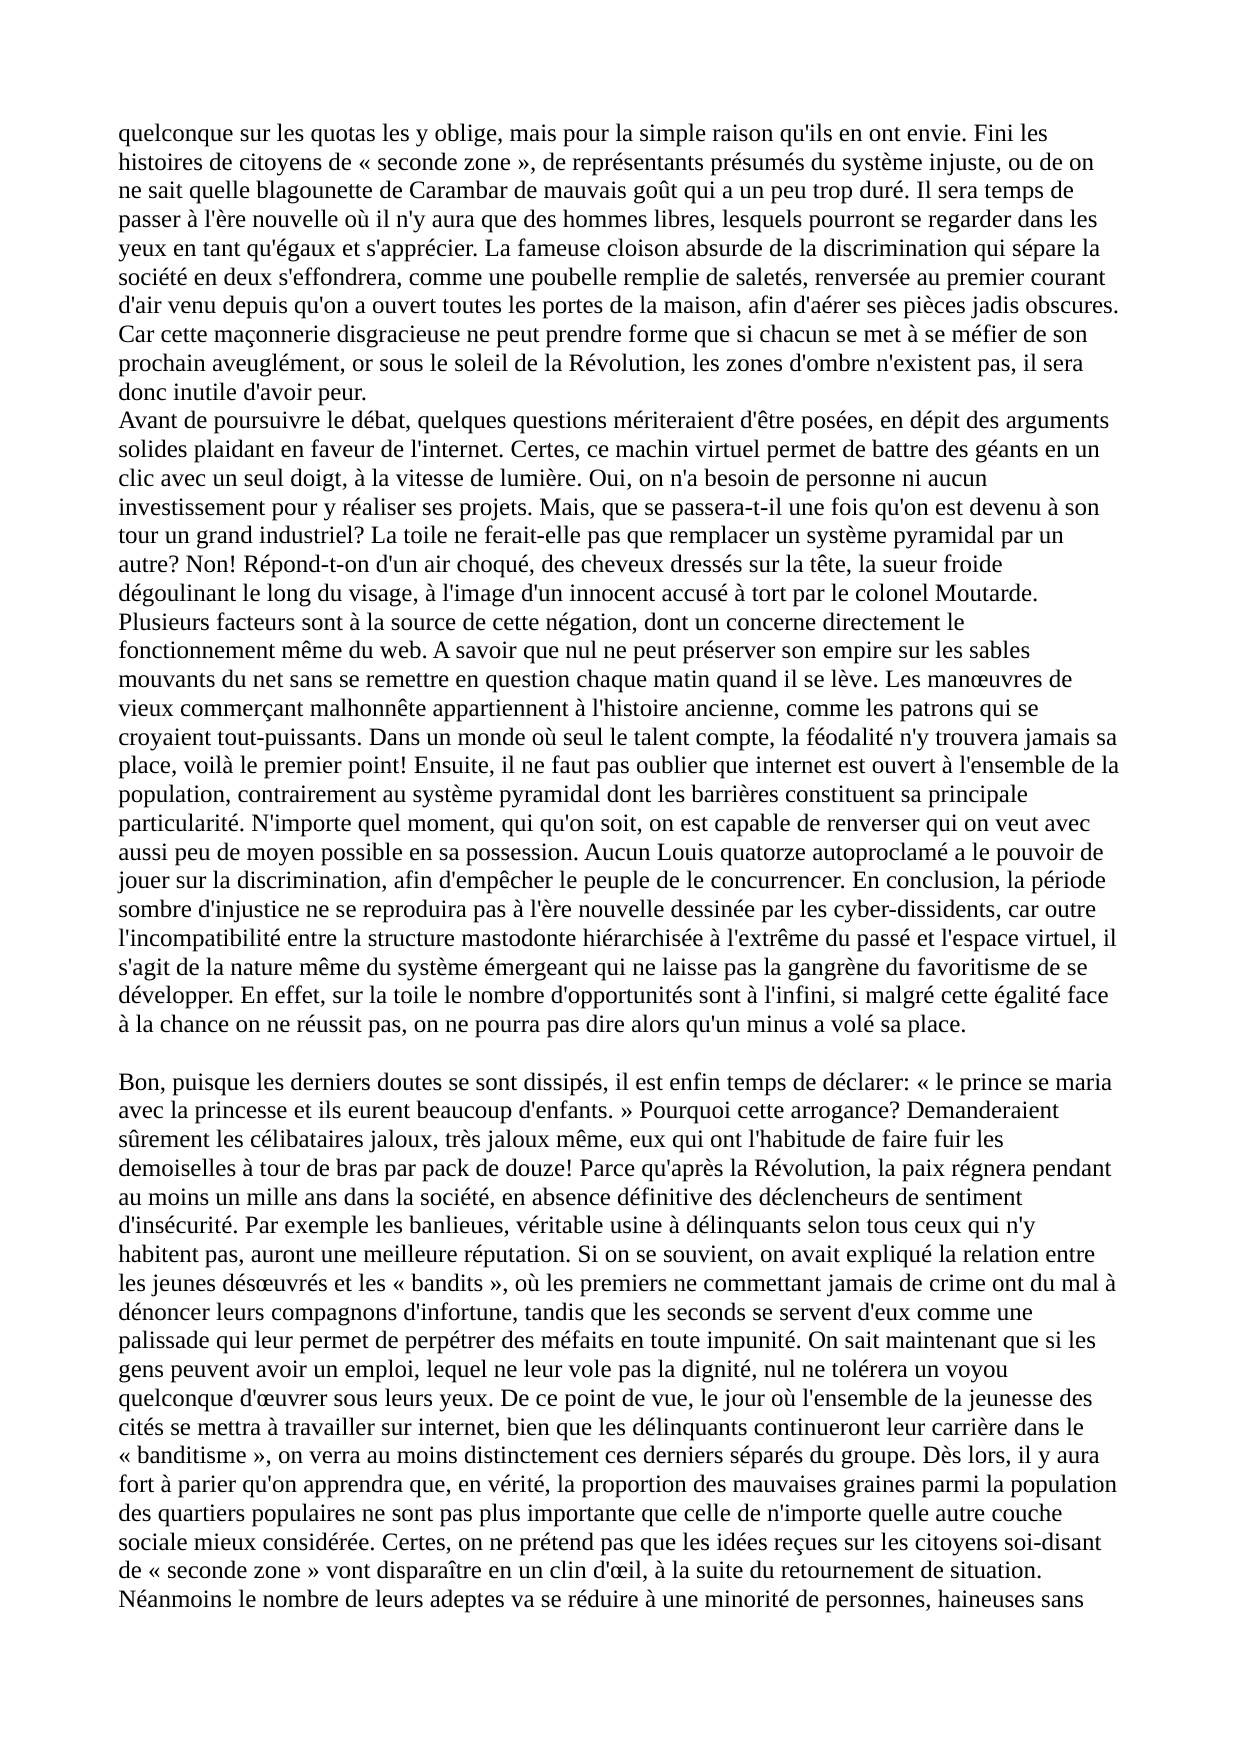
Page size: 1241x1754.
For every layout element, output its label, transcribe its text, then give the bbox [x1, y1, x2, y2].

text Avant de poursuivre le débat, quelques questions mériteraient d'être posées, en dépit des arguments solides plaidant en faveur de l'internet. Certes, ce machin virtuel permet de battre des géants en un clic avec un seul doigt, à la vitesse de lumière. Oui, on n'a besoin de personne ni aucun investissement pour y réaliser ses projets. Mais, que se passera-t-il une fois qu'on est devenu à son tour un grand industriel? La toile ne ferait-elle pas que remplacer un système pyramidal par un autre? Non! Répond-t-on d'un air choqué, des cheveux dressés sur la tête, la sueur froide dégoulinant le long du visage, à l'image d'un innocent accusé à tort par le colonel Moutarde. Plusieurs facteurs sont à la source de cette négation, dont un concerne directement le fonctionnement même du web. A savoir que nul ne peut préserver son empire sur les sables mouvants du net sans se remettre en question chaque matin quand il se lève. Les manœuvres de vieux commerçant malhonnête appartiennent à l'histoire ancienne, comme les patrons qui se croyaient tout-puissants. Dans un monde où seul le talent compte, la féodalité n'y trouvera jamais sa place, voilà le premier point! Ensuite, il ne faut pas oublier que internet est ouvert à l'ensemble de la population, contrairement au système pyramidal dont les barrières constituent sa principale particularité. N'importe quel moment, qui qu'on soit, on est capable de renverser qui on veut avec aussi peu de moyen possible en sa possession. Aucun Louis quatorze autoproclamé a le pouvoir de jouer sur la discrimination, afin d'empêcher le peuple de le concurrencer. En conclusion, la période sombre d'injustice ne se reproduira pas à l'ère nouvelle dessinée par les cyber-dissidents, car outre l'incompatibilité entre la structure mastodonte hiérarchisée à l'extrême du passé et l'espace virtuel, il s'agit de la nature même du système émergeant qui ne laisse pas la gangrène du favoritisme de se développer. En effet, sur la toile le nombre d'opportunités sont à l'infini, si malgré cette égalité face à la chance on ne réussit pas, on ne pourra pas dire alors qu'un minus a volé sa place. [118, 406, 1122, 1038]
text Bon, puisque les derniers doutes se sont dissipés, il est enfin temps de déclarer: « le prince se maria avec la princesse et ils eurent beaucoup d'enfants. » Pourquoi cette arrogance? Demanderaient sûrement les célibataires jaloux, très jaloux même, eux qui ont l'habitude de faire fuir les demoiselles à tour de bras par pack de douze! Parce qu'après la Révolution, la paix régnera pendant au moins un mille ans dans la société, en absence définitive des déclencheurs de sentiment d'insécurité. Par exemple les banlieues, véritable usine à délinquants selon tous ceux qui n'y habitent pas, auront une meilleure réputation. Si on se souvient, on avait expliqué la relation entre les jeunes désœuvrés et les « bandits », où les premiers ne commettant jamais de crime ont du mal à dénoncer leurs compagnons d'infortune, tandis que les seconds se servent d'eux comme une palissade qui leur permet de perpétrer des méfaits en toute impunité. On sait maintenant que si les gens peuvent avoir un emploi, lequel ne leur vole pas la dignité, nul ne tolérera un voyou quelconque d'œuvrer sous leurs yeux. De ce point de vue, le jour où l'ensemble de la jeunesse des cités se mettra à travailler sur internet, bien que les délinquants continueront leur carrière dans le « banditisme », on verra au moins distinctement ces derniers séparés du groupe. Dès lors, il y aura fort à parier qu'on apprendra que, en vérité, la proportion des mauvaises graines parmi la population des quartiers populaires ne sont pas plus importante que celle de n'importe quelle autre couche sociale mieux considérée. Certes, on ne prétend pas que les idées reçues sur les citoyens soi-disant de « seconde zone » vont disparaître en un clin d'œil, à la suite du retournement de situation. Néanmoins le nombre de leurs adeptes va se réduire à une minorité de personnes, haineuses sans [118, 1067, 1122, 1613]
text quelconque sur les quotas les y oblige, mais pour la simple raison qu'ils en ont envie. Fini les histoires de citoyens de « seconde zone », de représentants présumés du système injuste, ou de on ne sait quelle blagounette de Carambar de mauvais goût qui a un peu trop duré. Il sera temps de passer à l'ère nouvelle où il n'y aura que des hommes libres, lesquels pourront se regarder dans les yeux en tant qu'égaux et s'apprécier. La fameuse cloison absurde de la discrimination qui sépare la société en deux s'effondrera, comme une poubelle remplie de saletés, renversée au premier courant d'air venu depuis qu'on a ouvert toutes les portes de la maison, afin d'aérer ses pièces jadis obscures. Car cette maçonnerie disgracieuse ne peut prendre forme que si chacun se met à se méfier de son prochain aveuglément, or sous le soleil de la Révolution, les zones d'ombre n'existent pas, il sera donc inutile d'avoir peur. [118, 118, 1122, 406]
